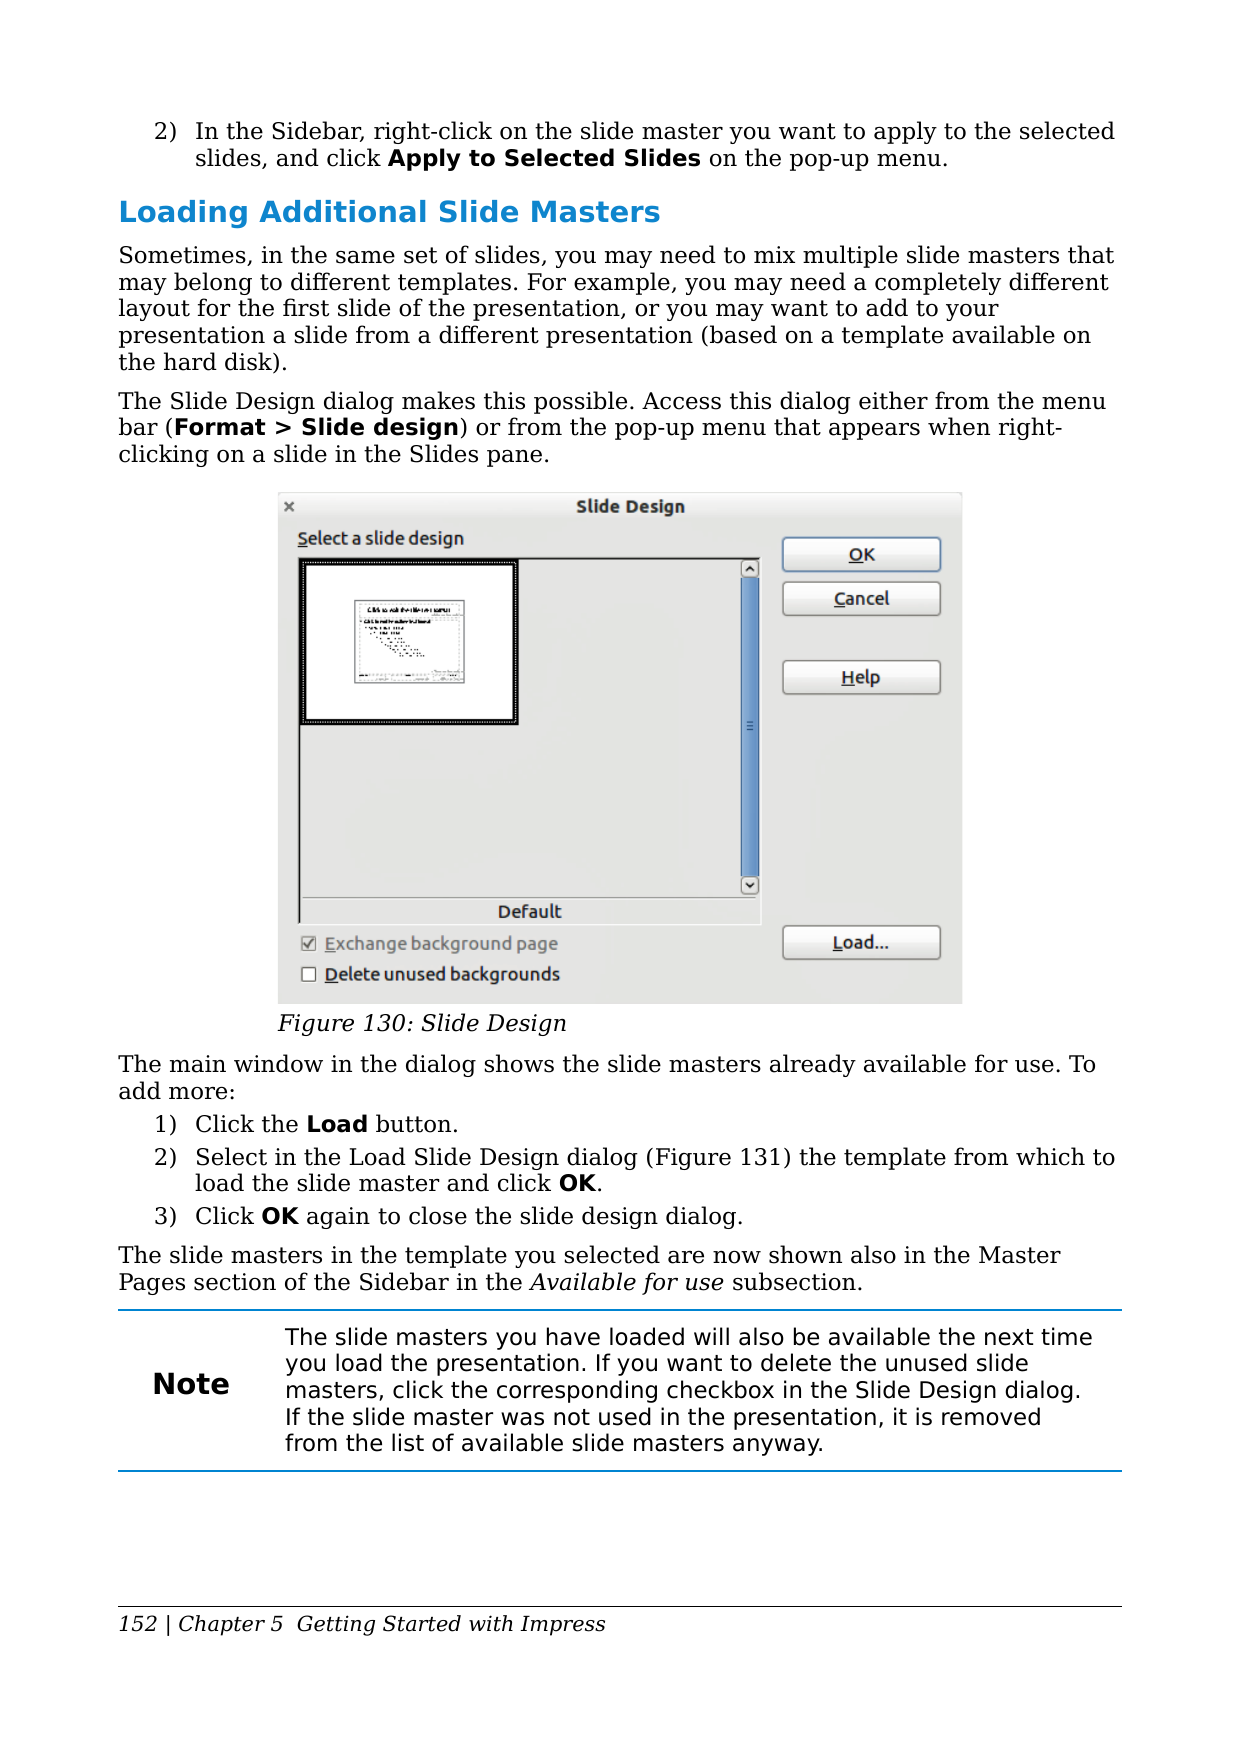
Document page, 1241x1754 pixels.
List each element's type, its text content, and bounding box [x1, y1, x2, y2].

subtitle Loading Additional Slide Masters [118, 196, 1122, 230]
text Figure 130: Slide Design [278, 1010, 962, 1037]
list In the Sidebar, right-click on the slide master you want to apply to the selected slides, and click Apply to Selected Slides on the pop-up menu. [177, 118, 1122, 171]
list Click the Load button. [177, 1111, 1122, 1138]
table_header Note [118, 1311, 263, 1470]
list The main window in the dialog shows the slide masters already available for use. To add more: [118, 1051, 1122, 1104]
list Click OK again to close the slide design dialog. [177, 1203, 1122, 1230]
picture [277, 492, 963, 1004]
list Select in the Load Slide Design dialog (Figure 131) the template from which to load the slide master and click OK. [177, 1144, 1122, 1197]
text The slide masters in the template you selected are now shown also in the Master Pages section of the Sidebar in the Available for use subsection. [118, 1243, 1122, 1296]
text Sometimes, in the same set of slides, you may need to mix multiple slide masters that may belong to different templates. For example, you may need a completely different layout for the first slide of the presentation, or you may want to add to your presentation a slide from a different presentation (based on a template available on the hard disk). [118, 242, 1122, 375]
text The Slide Design dialog makes this possible. Access this dialog either from the menu bar (Format > Slide design) or from the pop-up menu that appears when right-clicking on a slide in the Slides pane. [118, 388, 1122, 468]
table_header The slide masters you have loaded will also be available the next time you load the presentation. If you want to delete the unused slide masters, click the corresponding checkbox in the Slide Design dialog. If the slide master was not used in the presentation, it is removed from the list of available slide masters anyway. [264, 1311, 1122, 1470]
